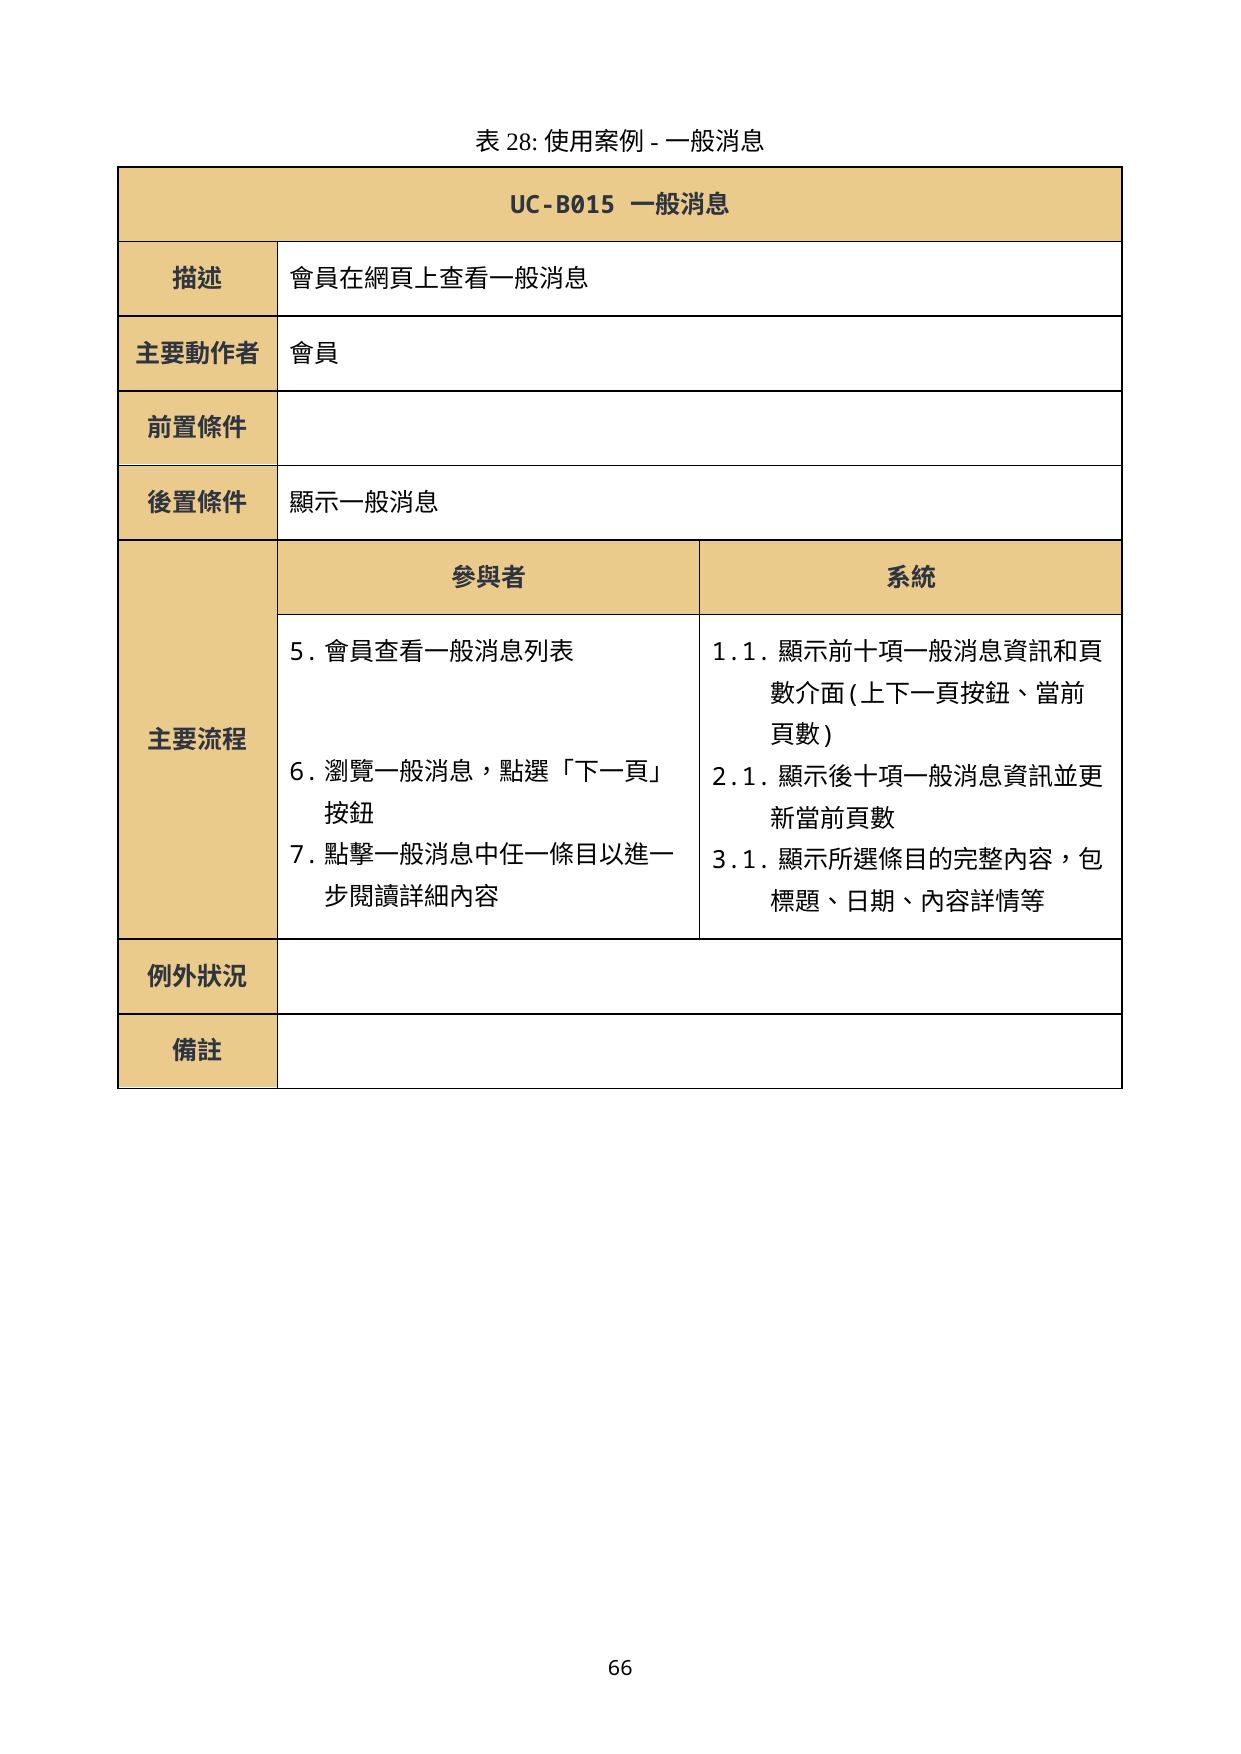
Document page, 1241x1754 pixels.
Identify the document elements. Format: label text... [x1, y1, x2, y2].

table_cell 會員查看一般消息列表 瀏覽一般消息，點選「下一頁」按鈕 點擊一般消息中任一條目以進一步閱讀詳細內容 [278, 615, 699, 938]
table_cell 例外狀況 [119, 940, 277, 1013]
table_cell 系統 [700, 541, 1121, 614]
table_cell [278, 392, 1121, 464]
table_cell 參與者 [278, 541, 699, 614]
table_cell 備註 [119, 1015, 277, 1087]
text 表 28: 使用案例 - 一般消息 [118, 121, 1122, 158]
table_cell 前置條件 [119, 392, 277, 464]
table_cell 會員在網頁上查看一般消息 [278, 242, 1121, 315]
table_cell 會員 [278, 317, 1121, 390]
table_cell [278, 1015, 1121, 1087]
table_cell 主要流程 [119, 541, 277, 938]
table_cell 主要動作者 [119, 317, 277, 390]
table_cell 描述 [119, 242, 277, 315]
table_header UC-B015 一般消息 [119, 168, 1121, 241]
table_cell [278, 940, 1121, 1013]
table_cell 後置條件 [119, 466, 277, 539]
table_cell 顯示一般消息 [278, 466, 1121, 539]
table_cell 顯示前十項一般消息資訊和頁數介面(上下一頁按鈕、當前頁數) 顯示後十項一般消息資訊並更新當前頁數 顯示所選條目的完整內容，包標題、日期、內容詳情等 [700, 615, 1121, 938]
